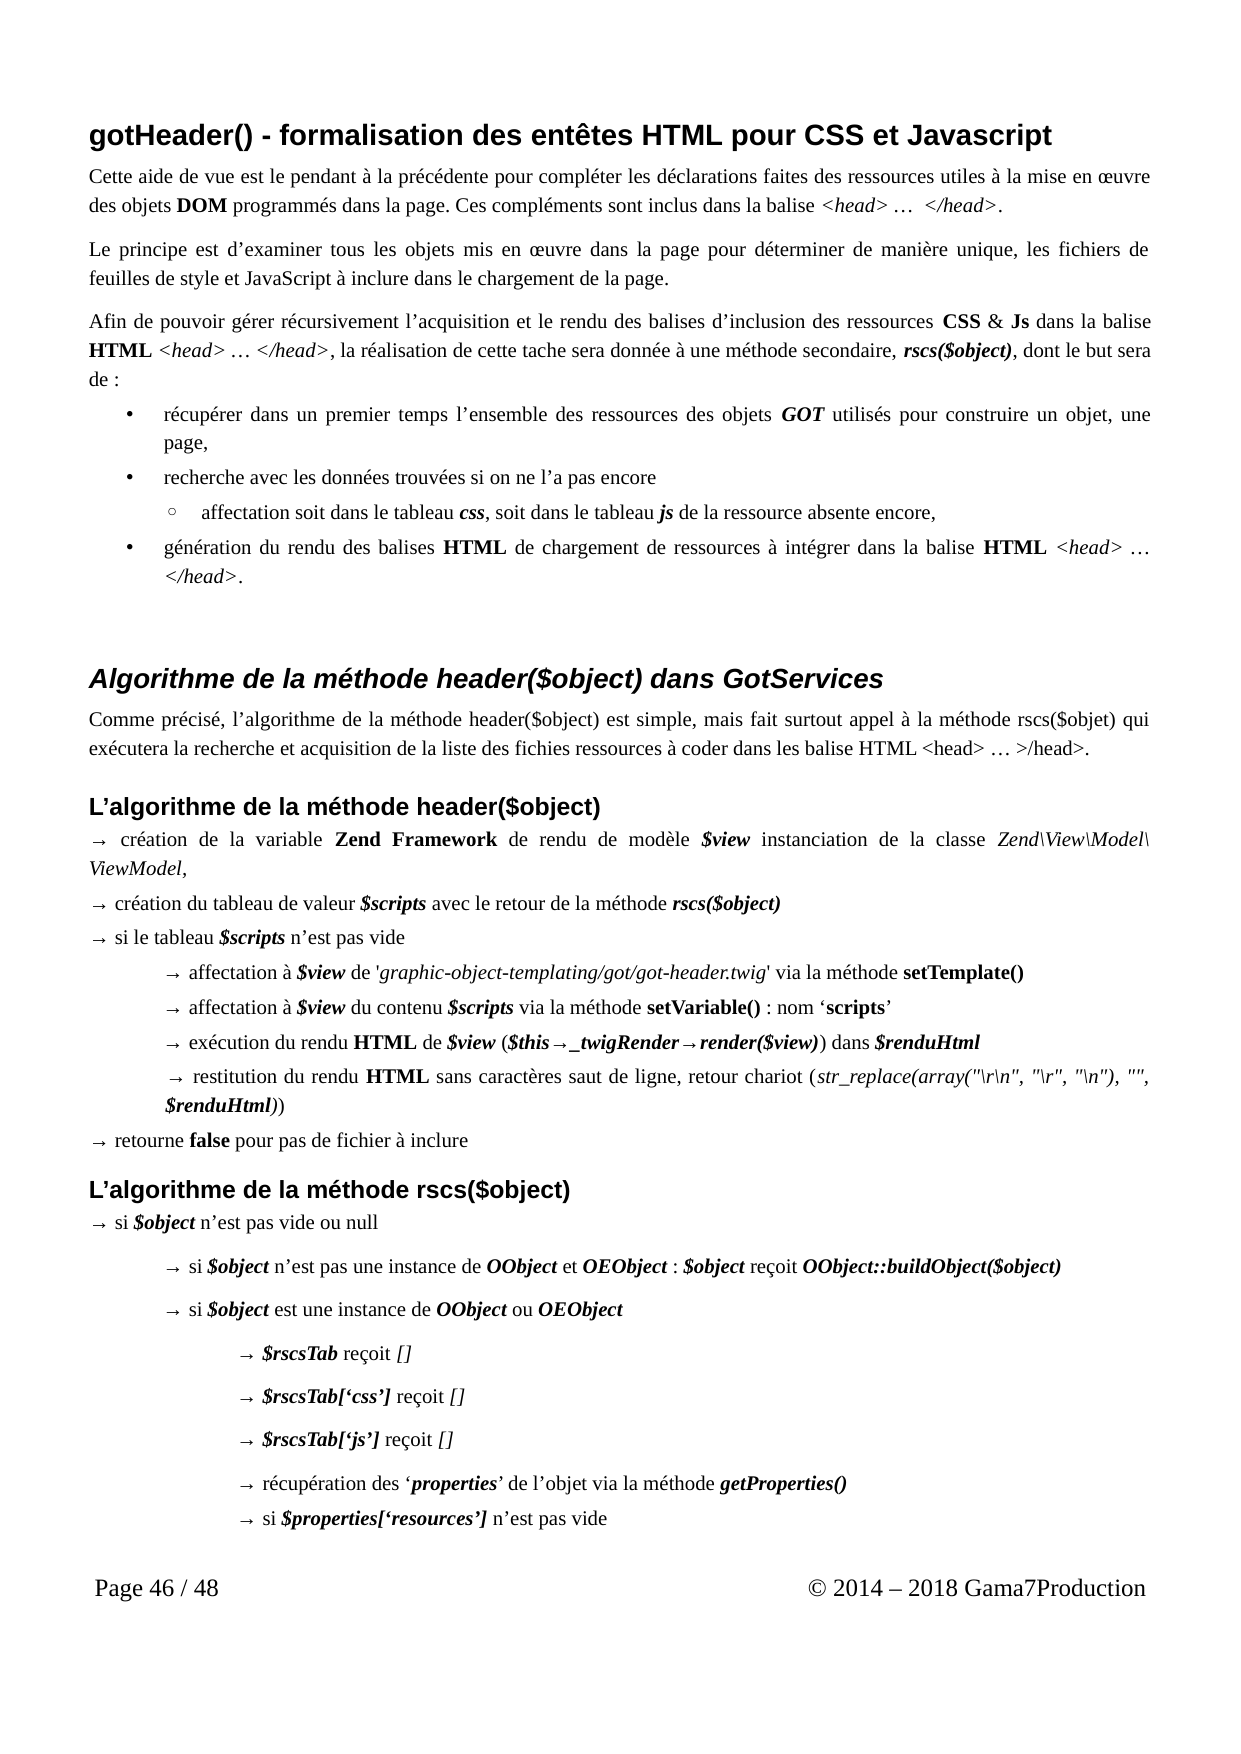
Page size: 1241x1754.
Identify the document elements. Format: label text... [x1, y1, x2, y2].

text Le principe est d’examiner tous les objets mis en œuvre dans la page pour déterminer de manière unique, les fichiers de feuilles de style et JavaScript à inclure dans le chargement de la page. [88, 237, 1152, 289]
text → restitution du rendu HTML sans caractères saut de ligne, retour chariot (str_replace(array("\r\n", "\r", "\n"), "", $renduHtml)) [165, 1064, 1152, 1117]
text → retourne false pour pas de fichier à inclure [88, 1128, 1152, 1152]
text → $rscsTab reçoit [] [88, 1341, 1152, 1364]
text → $rscsTab[‘css’] reçoit [] [88, 1384, 1152, 1408]
subtitle L’algorithme de la méthode rscs($object) [88, 1175, 1152, 1204]
list affectation soit dans le tableau css, soit dans le tableau js de la ressource absente encore, [163, 500, 1152, 524]
text → si $object n’est pas vide ou null [88, 1210, 1152, 1234]
subtitle Algorithme de la méthode header($object) dans GotServices [88, 663, 1152, 695]
subtitle gotHeader() - formalisation des entêtes HTML pour CSS et Javascript [88, 118, 1152, 152]
text → création de la variable Zend Framework de rendu de modèle $view instanciation de la classe Zend\View\Model\ViewModel, [88, 827, 1152, 880]
text → création du tableau de valeur $scripts avec le retour de la méthode rscs($object) [88, 891, 1152, 914]
list récupérer dans un premier temps l’ensemble des ressources des objets GOT utilisés pour construire un objet, une page, [126, 401, 1152, 454]
list recherche avec les données trouvées si on ne l’a pas encore [126, 465, 1152, 489]
text → si $object est une instance de OObject ou OEObject [88, 1297, 1152, 1321]
text → récupération des ‘properties’ de l’objet via la méthode getProperties() [88, 1471, 1152, 1495]
text → si le tableau $scripts n’est pas vide [88, 925, 1152, 949]
text Afin de pouvoir gérer récursivement l’acquisition et le rendu des balises d’inclusion des ressources CSS & Js dans la balise HTML <head> … </head>, la réalisation de cette tache sera donnée à une méthode secondaire, rscs($object), dont le but sera de : [88, 309, 1152, 391]
text → $rscsTab[‘js’] reçoit [] [88, 1427, 1152, 1451]
text Comme précisé, l’algorithme de la méthode header($object) est simple, mais fait surtout appel à la méthode rscs($objet) qui exécutera la recherche et acquisition de la liste des fichies ressources à coder dans les balise HTML <head> … >/head>. [88, 707, 1152, 760]
text → exécution du rendu HTML de $view ($this→_twigRender→render($view)) dans $renduHtml [88, 1030, 1152, 1054]
list génération du rendu des balises HTML de chargement de ressources à intégrer dans la balise HTML <head> … </head>. [126, 535, 1152, 588]
text → si $object n’est pas une instance de OObject et OEObject : $object reçoit OObject::buildObject($object) [88, 1254, 1152, 1278]
text → affectation à $view de 'graphic-object-templating/got/got-header.twig' via la méthode setTemplate() [88, 960, 1152, 984]
subtitle L’algorithme de la méthode header($object) [88, 792, 1152, 821]
text Cette aide de vue est le pendant à la précédente pour compléter les déclarations faites des ressources utiles à la mise en œuvre des objets DOM programmés dans la page. Ces compléments sont inclus dans la balise <head> … </head>. [88, 164, 1152, 217]
text → affectation à $view du contenu $scripts via la méthode setVariable() : nom ‘scripts’ [88, 995, 1152, 1019]
text → si $properties[‘resources’] n’est pas vide [88, 1506, 1152, 1530]
